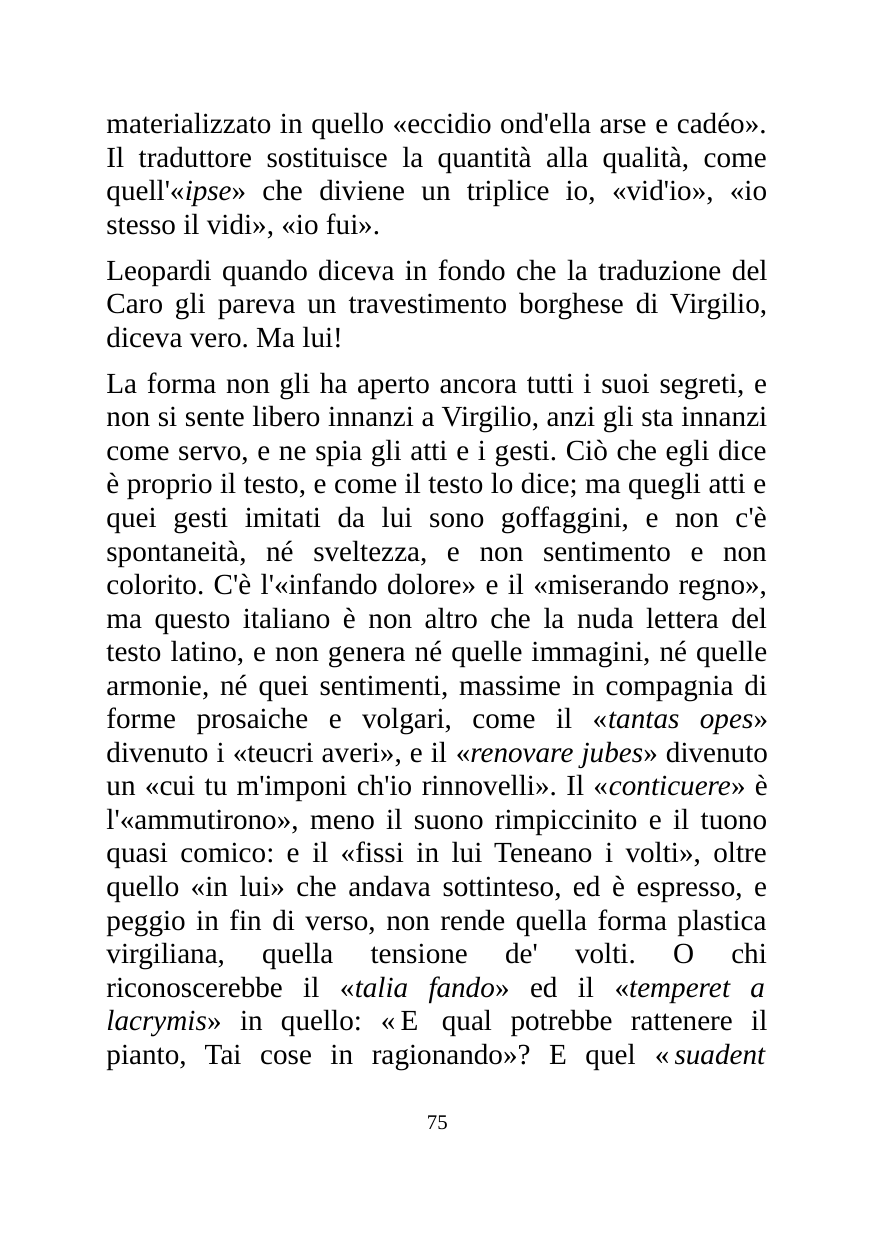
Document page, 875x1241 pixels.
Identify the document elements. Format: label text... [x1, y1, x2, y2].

text materializzato in quello «eccidio ond'ella arse e cadéo». Il traduttore sostituisce la quantità alla qualità, come quell'«ipse» che diviene un triplice io, «vid'io», «io stesso il vidi», «io fui». [106, 106, 768, 240]
text Leopardi quando diceva in fondo che la traduzione del Caro gli pareva un travestimento borghese di Virgilio, diceva vero. Ma lui! [106, 253, 768, 353]
text La forma non gli ha aperto ancora tutti i suoi segreti, e non si sente libero innanzi a Virgilio, anzi gli sta innanzi come servo, e ne spia gli atti e i gesti. Ciò che egli dice è proprio il testo, e come il testo lo dice; ma quegli atti e quei gesti imitati da lui sono goffaggini, e non c'è spontaneità, né sveltezza, e non sentimento e non colorito. C'è l'«infando dolore» e il «miserando regno», ma questo italiano è non altro che la nuda lettera del testo latino, e non genera né quelle immagini, né quelle armonie, né quei sentimenti, massime in compagnia di forme prosaiche e volgari, come il «tantas opes» divenuto i «teucri averi», e il «renovare jubes» divenuto un «cui tu m'imponi ch'io rinnovelli». Il «conticuere» è l'«ammutirono», meno il suono rimpiccinito e il tuono quasi comico: e il «fissi in lui Teneano i volti», oltre quello «in lui» che andava sottinteso, ed è espresso, e peggio in fin di verso, non rende quella forma plastica virgiliana, quella tensione de' volti. O chi riconoscerebbe il «talia fando» ed il «temperet a lacrymis» in quello: «E qual potrebbe rattenere il pianto, Tai cose in ragionando»? E quel «suadent [106, 366, 768, 1070]
